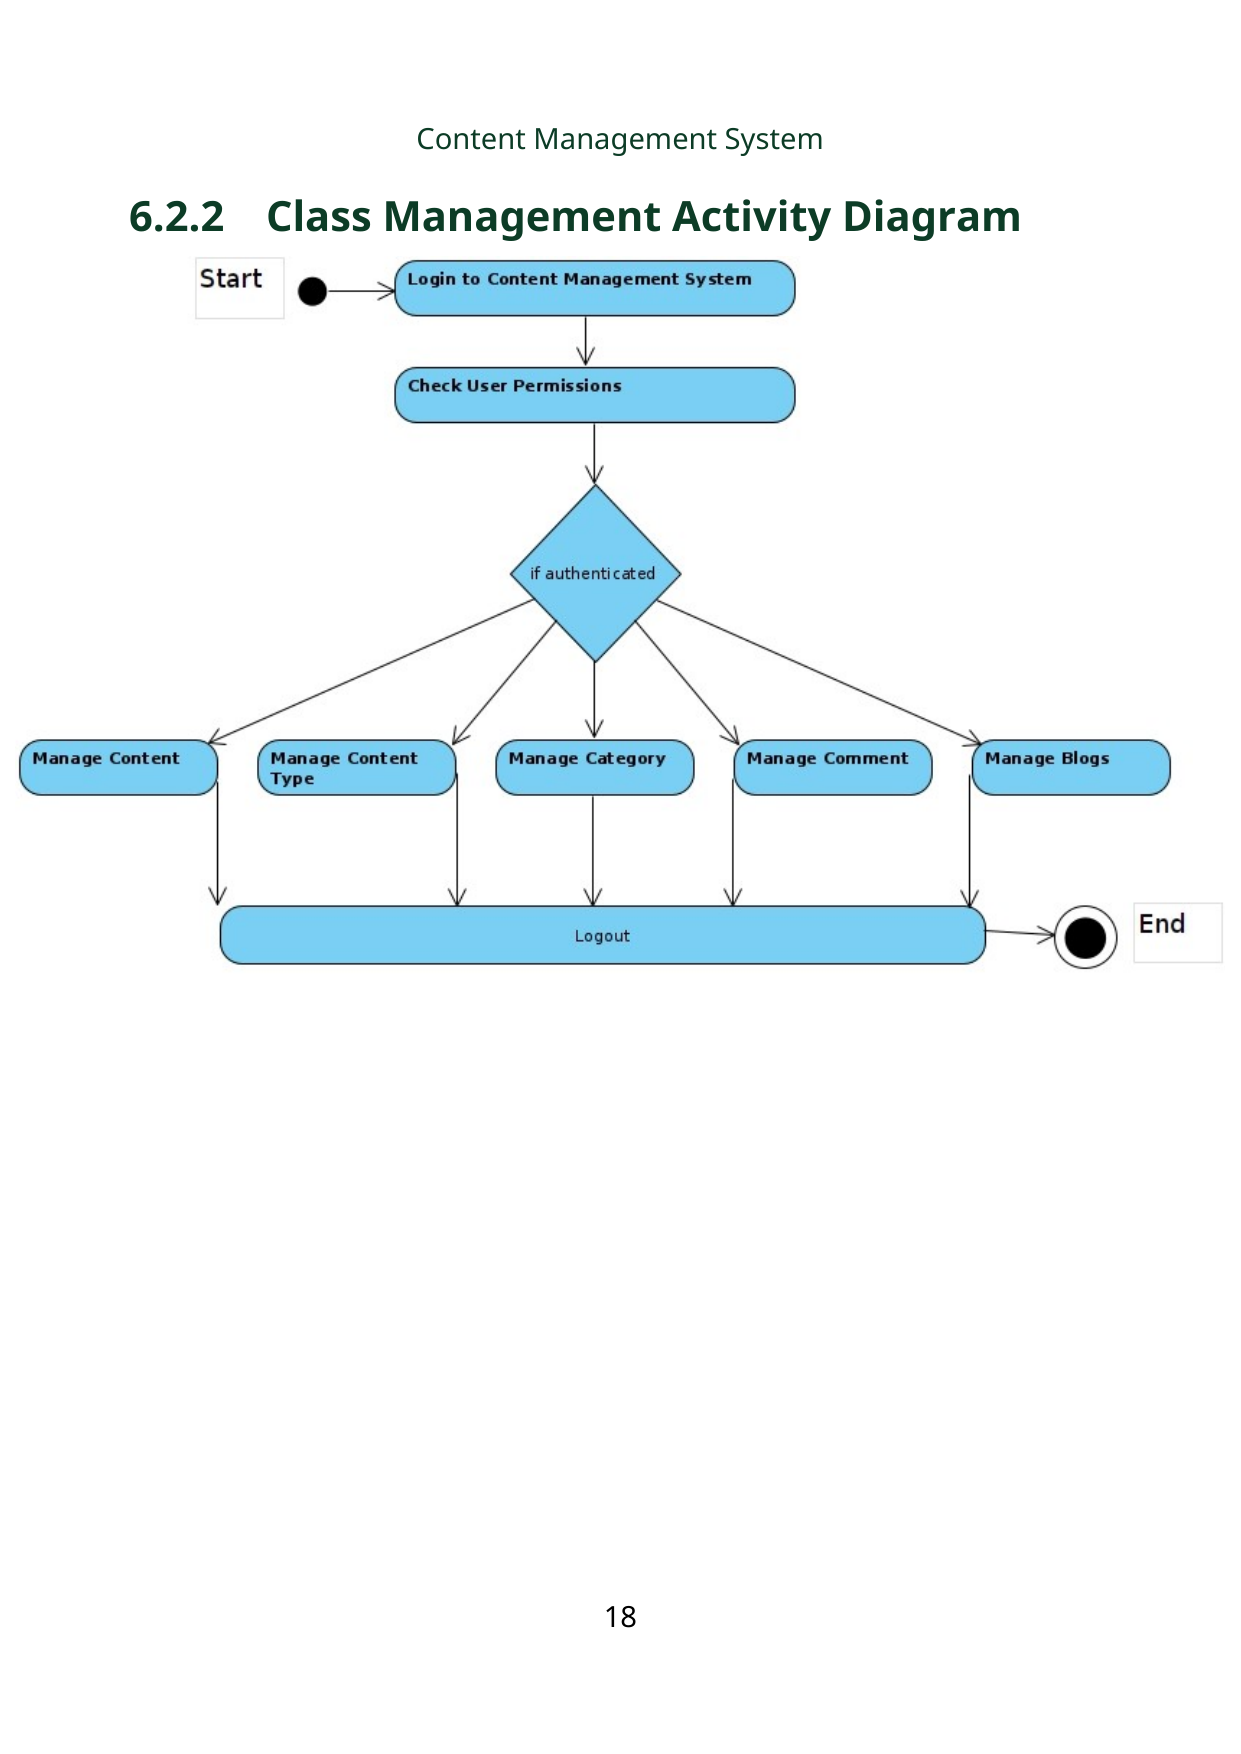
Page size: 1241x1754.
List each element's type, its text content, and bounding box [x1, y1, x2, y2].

subtitle Class Management Activity Diagram [118, 187, 1122, 244]
picture [15, 256, 1225, 1037]
